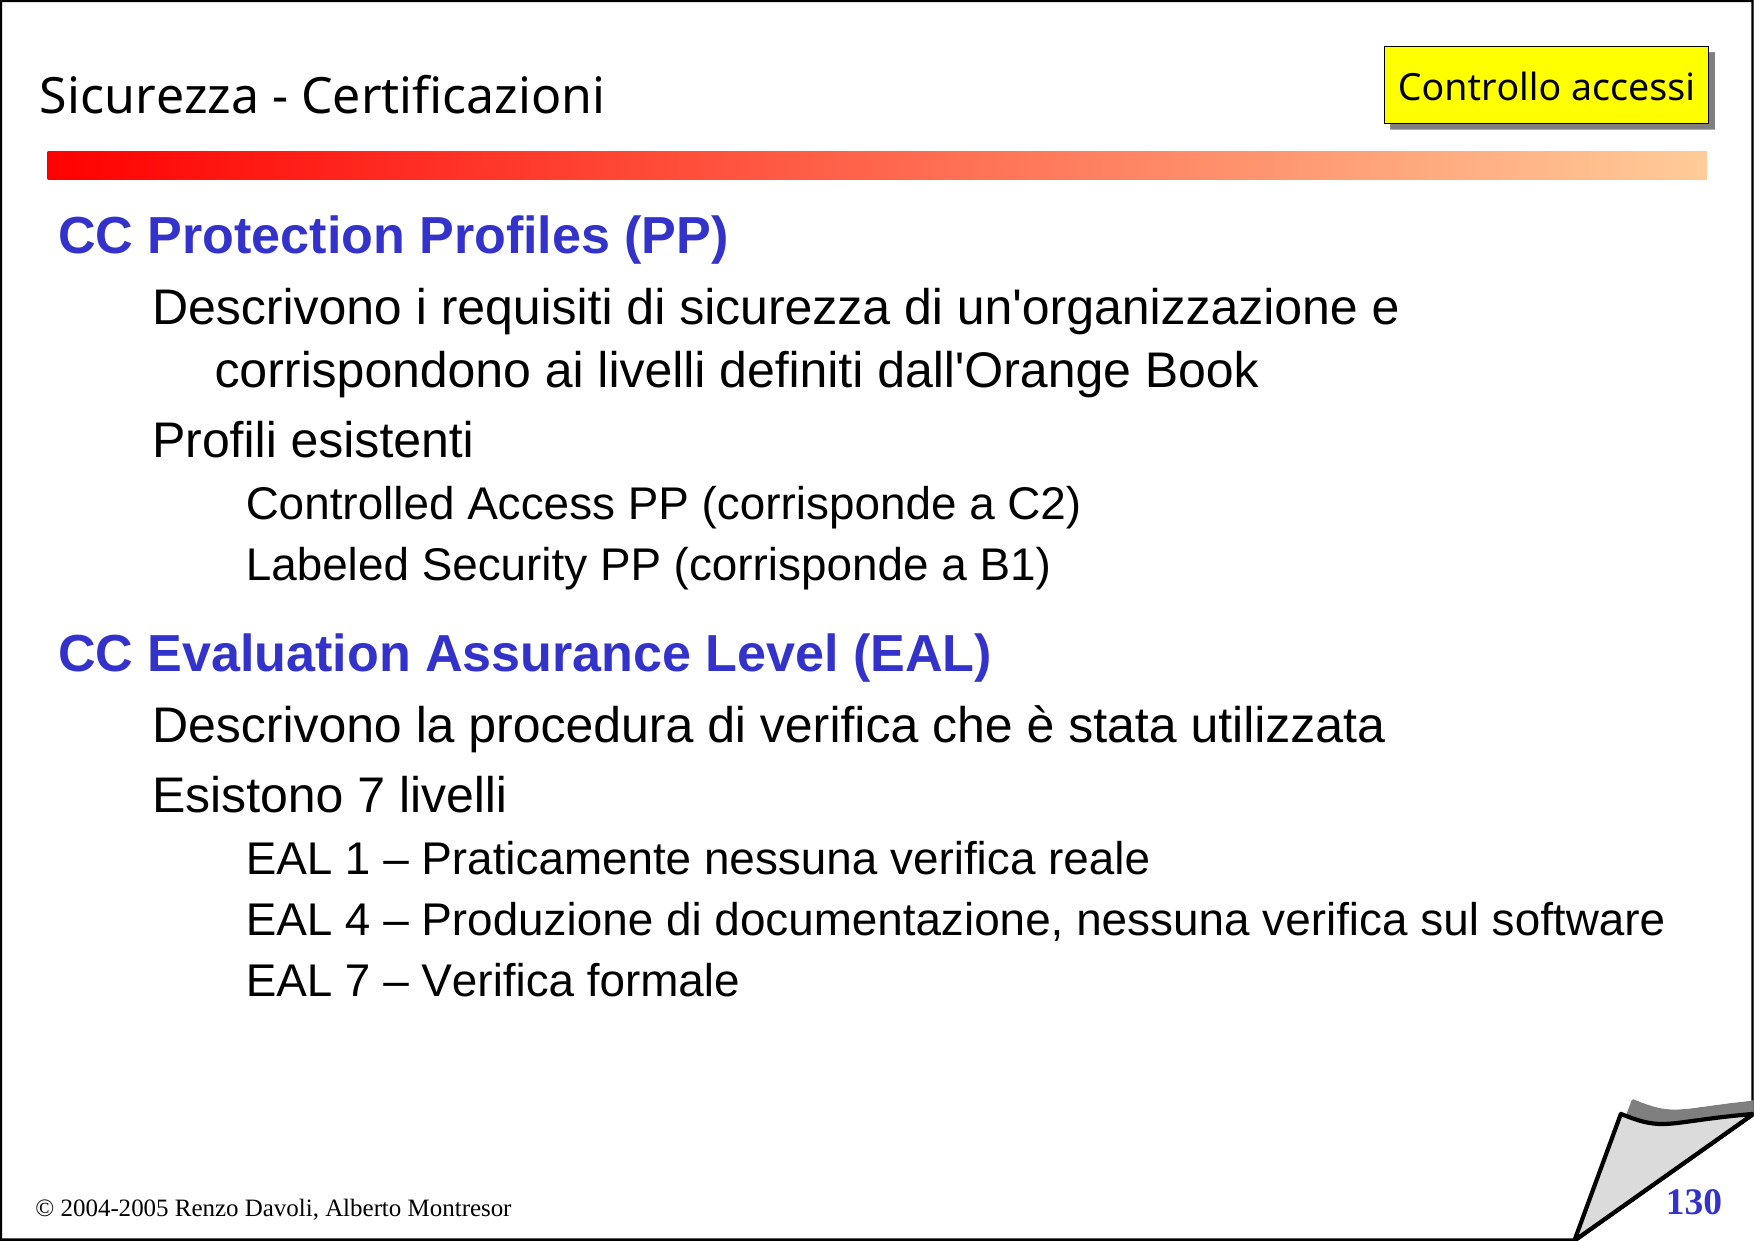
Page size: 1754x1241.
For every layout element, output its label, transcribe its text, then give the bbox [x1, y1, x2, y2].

title Sicurezza - Certificazioni [40, 53, 1713, 140]
text_box Controllo accessi [1384, 46, 1709, 124]
list CC Protection Profiles (PP) Descrivono i requisiti di sicurezza di un'organizzazione e corrispondono ai livelli definiti dall'Orange Book Profili esistenti Controlled Access PP (corrisponde a C2) Labeled Security PP (corrisponde a B1) CC Evaluation Assurance Level (EAL) Descrivono la procedura di verifica che è stata utilizzata Esistono 7 livelli EAL 1 – Praticamente nessuna verifica reale EAL 4 – Produzione di documentazione, nessuna verifica sul software EAL 7 – Verifica formale [58, 206, 1695, 1155]
